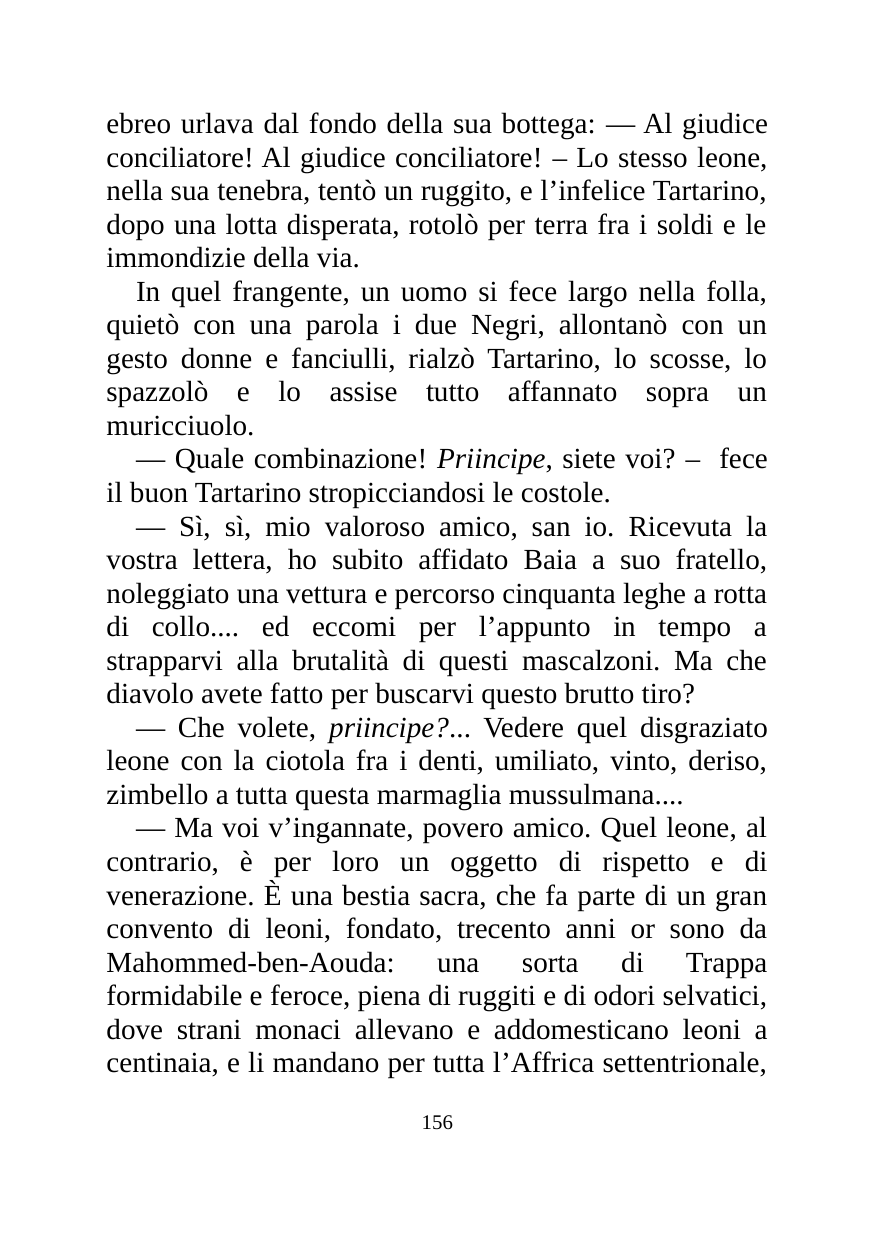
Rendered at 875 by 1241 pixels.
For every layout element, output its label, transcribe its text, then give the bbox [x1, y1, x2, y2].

text — Quale combinazione! Priincipe, siete voi? – fece il buon Tartarino stropicciandosi le costole. [106, 442, 768, 509]
text — Ma voi v’ingannate, povero amico. Quel leone, al contrario, è per loro un oggetto di rispetto e di venerazione. È una bestia sacra, che fa parte di un gran convento di leoni, fondato, trecento anni or sono da Mahommed-ben-Aouda: una sorta di Trappa formidabile e feroce, piena di ruggiti e di odori selvatici, dove strani monaci allevano e addomesticano leoni a centinaia, e li mandano per tutta l’Affrica settentrionale, [106, 811, 768, 1079]
text — Sì, sì, mio valoroso amico, san io. Ricevuta la vostra lettera, ho subito affidato Baia a suo fratello, noleggiato una vettura e percorso cinquanta leghe a rotta di collo.... ed eccomi per l’appunto in tempo a strapparvi alla brutalità di questi mascalzoni. Ma che diavolo avete fatto per buscarvi questo brutto tiro? [106, 509, 768, 710]
text ebreo urlava dal fondo della sua bottega: — Al giudice conciliatore! Al giudice conciliatore! – Lo stesso leone, nella sua tenebra, tentò un ruggito, e l’infelice Tartarino, dopo una lotta disperata, rotolò per terra fra i soldi e le immondizie della via. [106, 106, 768, 274]
text In quel frangente, un uomo si fece largo nella folla, quietò con una parola i due Negri, allontanò con un gesto donne e fanciulli, rialzò Tartarino, lo scosse, lo spazzolò e lo assise tutto affannato sopra un muricciuolo. [106, 274, 768, 442]
text — Che volete, priincipe?... Vedere quel disgraziato leone con la ciotola fra i denti, umiliato, vinto, deriso, zimbello a tutta questa marmaglia mussulmana.... [106, 710, 768, 811]
